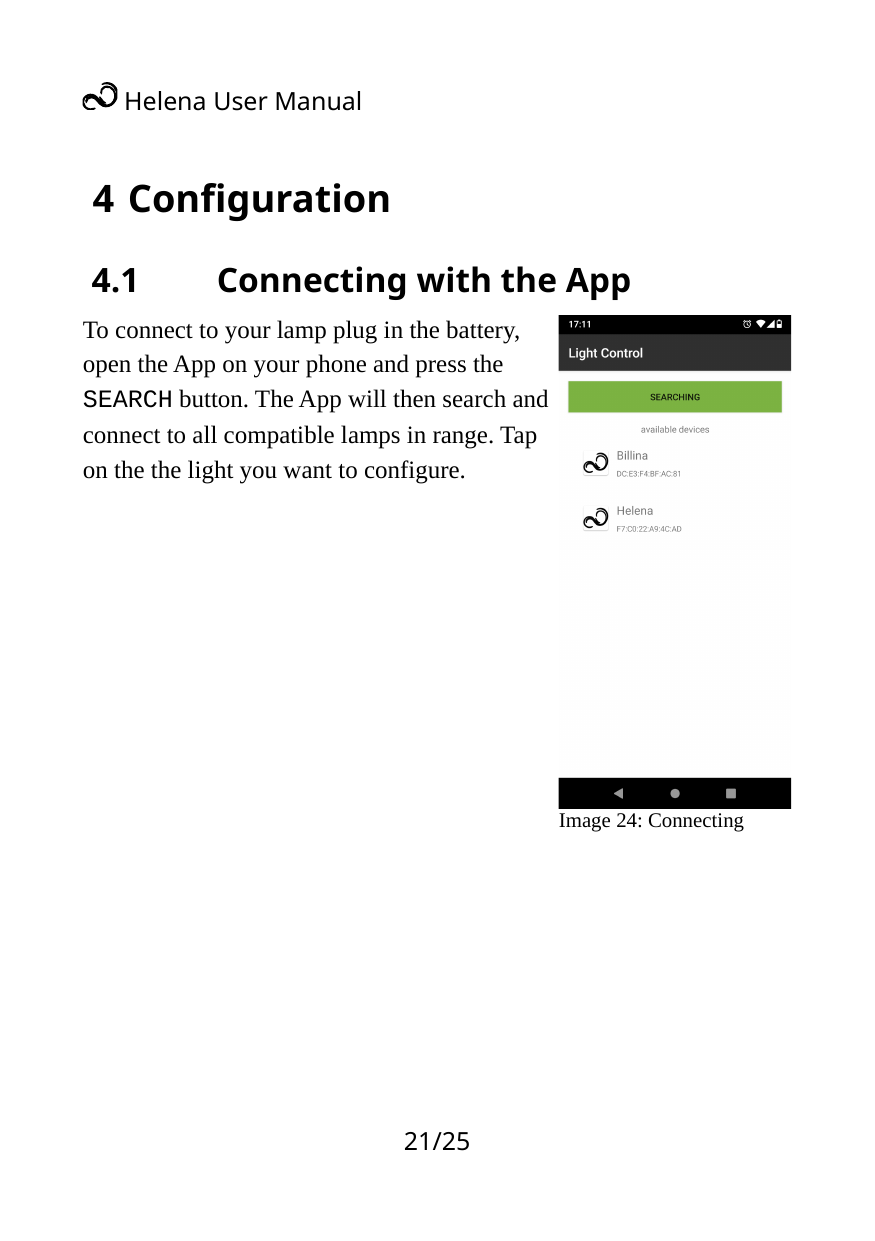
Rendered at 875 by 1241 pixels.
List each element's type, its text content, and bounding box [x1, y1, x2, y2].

subtitle Connecting with the App [83, 257, 791, 302]
text To connect to your lamp plug in the battery, open the App on your phone and press the SEARCH button. The App will then search and connect to all compatible lamps in range. Tap on the the light you want to configure. [83, 315, 791, 843]
text Image 24: Connecting [559, 809, 791, 832]
subtitle Configuration [83, 172, 791, 223]
picture [558, 315, 792, 809]
